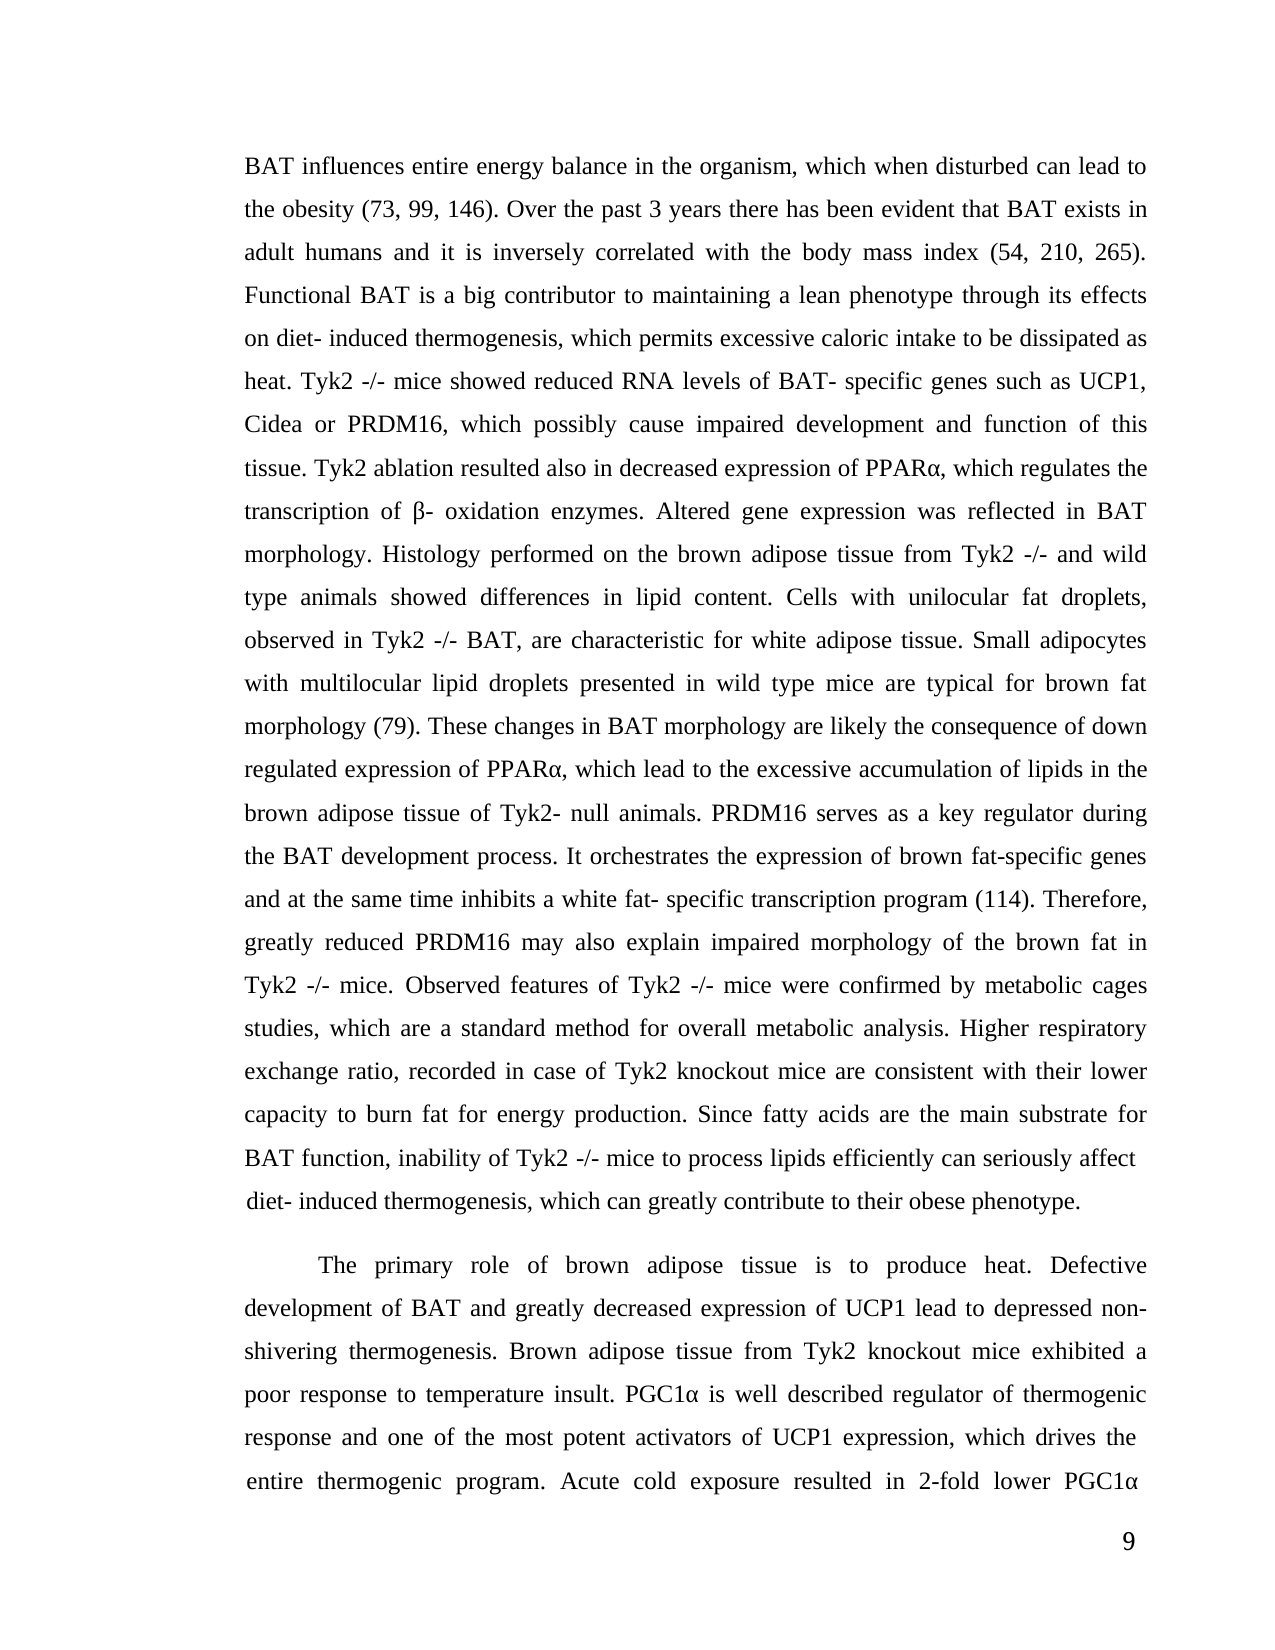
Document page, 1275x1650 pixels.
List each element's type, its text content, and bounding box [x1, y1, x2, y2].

text The primary role of brown adipose tissue is to produce heat. Defective development of BAT and greatly decreased expression of UCP1 lead to depressed non- shivering thermogenesis. Brown adipose tissue from Tyk2 knockout mice exhibited a poor response to temperature insult. PGC1α is well described regulator of thermogenic response and one of the most potent activators of UCP1 expression, which drives the [244, 1250, 1147, 1451]
text BAT influences entire energy balance in the organism, which when disturbed can lead to the obesity (73, 99, 146). Over the past 3 years there has been evident that BAT exists in adult humans and it is inversely correlated with the body mass index (54, 210, 265). Functional BAT is a big contributor to maintaining a lean phenotype through its effects on diet- induced thermogenesis, which permits excessive caloric intake to be dissipated as heat. Tyk2 -/- mice showed reduced RNA levels of BAT- specific genes such as UCP1, Cidea or PRDM16, which possibly cause impaired development and function of this tissue. Tyk2 ablation resulted also in decreased expression of PPARα, which regulates the transcription of β- oxidation enzymes. Altered gene expression was reflected in BAT morphology. Histology performed on the brown adipose tissue from Tyk2 -/- and wild type animals showed differences in lipid content. Cells with unilocular fat droplets, observed in Tyk2 -/- BAT, are characteristic for white adipose tissue. Small adipocytes with multilocular lipid droplets presented in wild type mice are typical for brown fat morphology (79). These changes in BAT morphology are likely the consequence of down regulated expression of PPARα, which lead to the excessive accumulation of lipids in the brown adipose tissue of Tyk2- null animals. PRDM16 serves as a key regulator during the BAT development process. It orchestrates the expression of brown fat-specific genes and at the same time inhibits a white fat- specific transcription program (114). Therefore, greatly reduced PRDM16 may also explain impaired morphology of the brown fat in Tyk2 -/- mice. Observed features of Tyk2 -/- mice were confirmed by metabolic cages studies, which are a standard method for overall metabolic analysis. Higher respiratory exchange ratio, recorded in case of Tyk2 knockout mice are consistent with their lower capacity to burn fat for energy production. Since fatty acids are the main substrate for BAT function, inability of Tyk2 -/- mice to process lipids efficiently can seriously affect [244, 151, 1147, 1171]
text 99 [1122, 1528, 1149, 1557]
text entire thermogenic program. Acute cold exposure resulted in 2-fold lower PGC1α [246, 1466, 1149, 1494]
text diet- induced thermogenesis, which can greatly contribute to their obese phenotype. [246, 1186, 1149, 1215]
